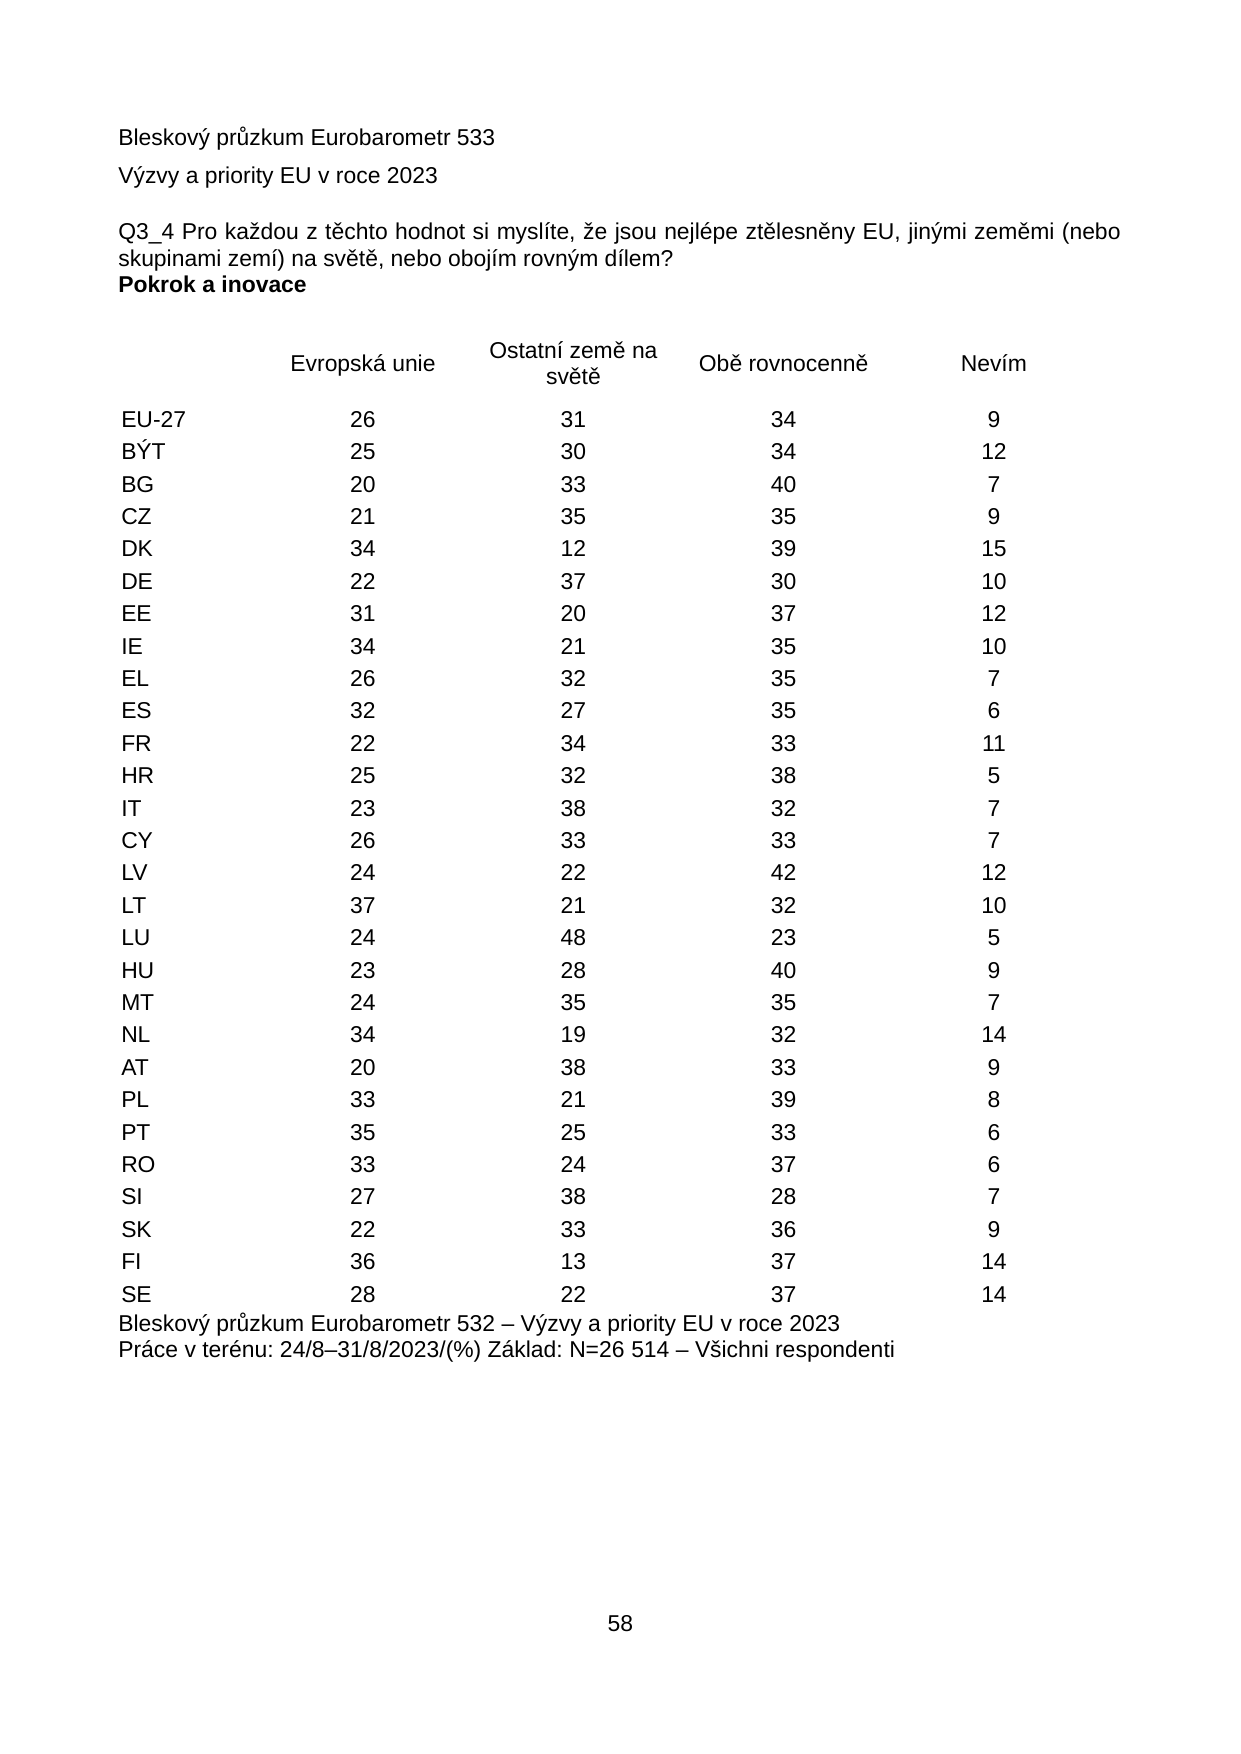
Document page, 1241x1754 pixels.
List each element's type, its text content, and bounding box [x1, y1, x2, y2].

table_cell 12 [468, 533, 678, 565]
table_cell EE [118, 597, 258, 629]
table_cell 32 [258, 694, 468, 727]
table_cell HU [118, 954, 258, 986]
table_cell 9 [889, 500, 1099, 532]
table_cell 15 [889, 533, 1099, 565]
table_cell 9 [889, 1051, 1099, 1083]
table_cell 34 [468, 727, 678, 759]
table_header Evropská unie [258, 324, 468, 403]
table_cell 36 [258, 1245, 468, 1277]
table_cell 9 [889, 1213, 1099, 1245]
table_cell 34 [258, 533, 468, 565]
table_cell BG [118, 468, 258, 500]
table_cell 33 [258, 1083, 468, 1116]
table_cell 30 [468, 435, 678, 468]
table_cell 37 [678, 597, 888, 629]
table_cell 48 [468, 921, 678, 953]
table_cell 10 [889, 889, 1099, 921]
table_cell 38 [468, 1051, 678, 1083]
table_cell 33 [678, 824, 888, 856]
table_cell 21 [468, 630, 678, 662]
table_cell 39 [678, 1083, 888, 1116]
table_cell 33 [678, 1116, 888, 1148]
table_cell 7 [889, 824, 1099, 856]
table_cell 11 [889, 727, 1099, 759]
table_cell 35 [468, 986, 678, 1018]
text Práce v terénu: 24/8–31/8/2023/(%) Základ: N=26 514 – Všichni respondenti [118, 1336, 1122, 1363]
table_cell 33 [678, 1051, 888, 1083]
table_cell 35 [678, 630, 888, 662]
table_cell 38 [678, 759, 888, 792]
table_cell 9 [889, 403, 1099, 435]
table_cell AT [118, 1051, 258, 1083]
table_cell 10 [889, 630, 1099, 662]
table_cell 28 [468, 954, 678, 986]
table_cell 21 [468, 889, 678, 921]
table_cell 26 [258, 662, 468, 694]
table_cell 32 [678, 889, 888, 921]
table_cell DK [118, 533, 258, 565]
table_cell 34 [678, 435, 888, 468]
table_cell PT [118, 1116, 258, 1148]
table_cell 25 [258, 759, 468, 792]
table_cell 33 [678, 727, 888, 759]
table_cell PL [118, 1083, 258, 1116]
table_cell 21 [468, 1083, 678, 1116]
table_cell 27 [468, 694, 678, 727]
table_cell 7 [889, 792, 1099, 824]
table_cell MT [118, 986, 258, 1018]
table_cell 6 [889, 1116, 1099, 1148]
table_cell 12 [889, 597, 1099, 629]
table_cell 24 [258, 986, 468, 1018]
table_cell EL [118, 662, 258, 694]
table_cell 31 [468, 403, 678, 435]
table_cell 13 [468, 1245, 678, 1277]
table_cell 21 [258, 500, 468, 532]
table_cell 28 [258, 1278, 468, 1310]
table_cell 33 [468, 824, 678, 856]
table_cell 14 [889, 1018, 1099, 1051]
table_cell BÝT [118, 435, 258, 468]
table_header Nevím [889, 324, 1099, 403]
table_cell 25 [468, 1116, 678, 1148]
table_cell ES [118, 694, 258, 727]
table_cell 24 [468, 1148, 678, 1180]
table_cell 40 [678, 468, 888, 500]
table_cell 34 [678, 403, 888, 435]
table_cell 10 [889, 565, 1099, 597]
table_cell 14 [889, 1278, 1099, 1310]
table_cell 32 [678, 792, 888, 824]
table_cell 26 [258, 403, 468, 435]
table_cell SI [118, 1180, 258, 1213]
table_cell RO [118, 1148, 258, 1180]
table_cell 24 [258, 921, 468, 953]
table_cell 7 [889, 468, 1099, 500]
table_cell 20 [468, 597, 678, 629]
table_cell SK [118, 1213, 258, 1245]
table_cell 33 [468, 1213, 678, 1245]
table_cell 35 [678, 694, 888, 727]
table_cell CZ [118, 500, 258, 532]
table_cell NL [118, 1018, 258, 1051]
table_cell FI [118, 1245, 258, 1277]
table_cell 24 [258, 856, 468, 889]
table_cell LV [118, 856, 258, 889]
table_cell 22 [258, 565, 468, 597]
table_cell 32 [468, 759, 678, 792]
table_cell 42 [678, 856, 888, 889]
table_cell 6 [889, 694, 1099, 727]
table_header Obě rovnocenně [678, 324, 888, 403]
table_cell 35 [468, 500, 678, 532]
table_cell 39 [678, 533, 888, 565]
table_cell EU-27 [118, 403, 258, 435]
table_cell CY [118, 824, 258, 856]
table_cell 12 [889, 435, 1099, 468]
table_cell 37 [678, 1245, 888, 1277]
table_cell HR [118, 759, 258, 792]
table_cell 28 [678, 1180, 888, 1213]
table_cell 20 [258, 1051, 468, 1083]
table_cell 37 [468, 565, 678, 597]
table_cell SE [118, 1278, 258, 1310]
table_cell 32 [468, 662, 678, 694]
table_cell 38 [468, 792, 678, 824]
table_cell 38 [468, 1180, 678, 1213]
table_cell 5 [889, 921, 1099, 953]
table_cell 33 [468, 468, 678, 500]
table_cell 32 [678, 1018, 888, 1051]
table_cell DE [118, 565, 258, 597]
table_cell 12 [889, 856, 1099, 889]
table_cell 25 [258, 435, 468, 468]
table_cell LT [118, 889, 258, 921]
table_cell IT [118, 792, 258, 824]
table_cell 31 [258, 597, 468, 629]
table_cell 26 [258, 824, 468, 856]
text Pokrok a inovace [118, 271, 1122, 297]
table_cell 7 [889, 1180, 1099, 1213]
table_cell 35 [258, 1116, 468, 1148]
table_cell IE [118, 630, 258, 662]
table_cell 27 [258, 1180, 468, 1213]
table_cell 22 [258, 1213, 468, 1245]
table_cell 23 [258, 954, 468, 986]
table_cell 9 [889, 954, 1099, 986]
table_cell 5 [889, 759, 1099, 792]
table_cell 35 [678, 986, 888, 1018]
table_cell 20 [258, 468, 468, 500]
table_cell 37 [258, 889, 468, 921]
table_header Ostatní země na světě [468, 324, 678, 403]
table_cell 33 [258, 1148, 468, 1180]
table_cell 34 [258, 630, 468, 662]
table_cell 19 [468, 1018, 678, 1051]
table_cell 22 [468, 1278, 678, 1310]
table_header [118, 324, 258, 403]
table_cell 35 [678, 662, 888, 694]
table_cell LU [118, 921, 258, 953]
table_cell 22 [468, 856, 678, 889]
table_cell 8 [889, 1083, 1099, 1116]
table_cell 7 [889, 662, 1099, 694]
table_cell 37 [678, 1278, 888, 1310]
text Q3_4 Pro každou z těchto hodnot si myslíte, že jsou nejlépe ztělesněny EU, jinými zeměmi (nebo skupinami zemí) na světě, nebo obojím rovným dílem? [118, 218, 1122, 271]
table_cell FR [118, 727, 258, 759]
table_cell 7 [889, 986, 1099, 1018]
table_cell 37 [678, 1148, 888, 1180]
text Bleskový průzkum Eurobarometr 532 – Výzvy a priority EU v roce 2023 [118, 1310, 1122, 1336]
table_cell 30 [678, 565, 888, 597]
table_cell 40 [678, 954, 888, 986]
table_cell 35 [678, 500, 888, 532]
table_cell 23 [258, 792, 468, 824]
table_cell 34 [258, 1018, 468, 1051]
table_cell 14 [889, 1245, 1099, 1277]
table_cell 23 [678, 921, 888, 953]
table_cell 36 [678, 1213, 888, 1245]
table_cell 22 [258, 727, 468, 759]
table_cell 6 [889, 1148, 1099, 1180]
